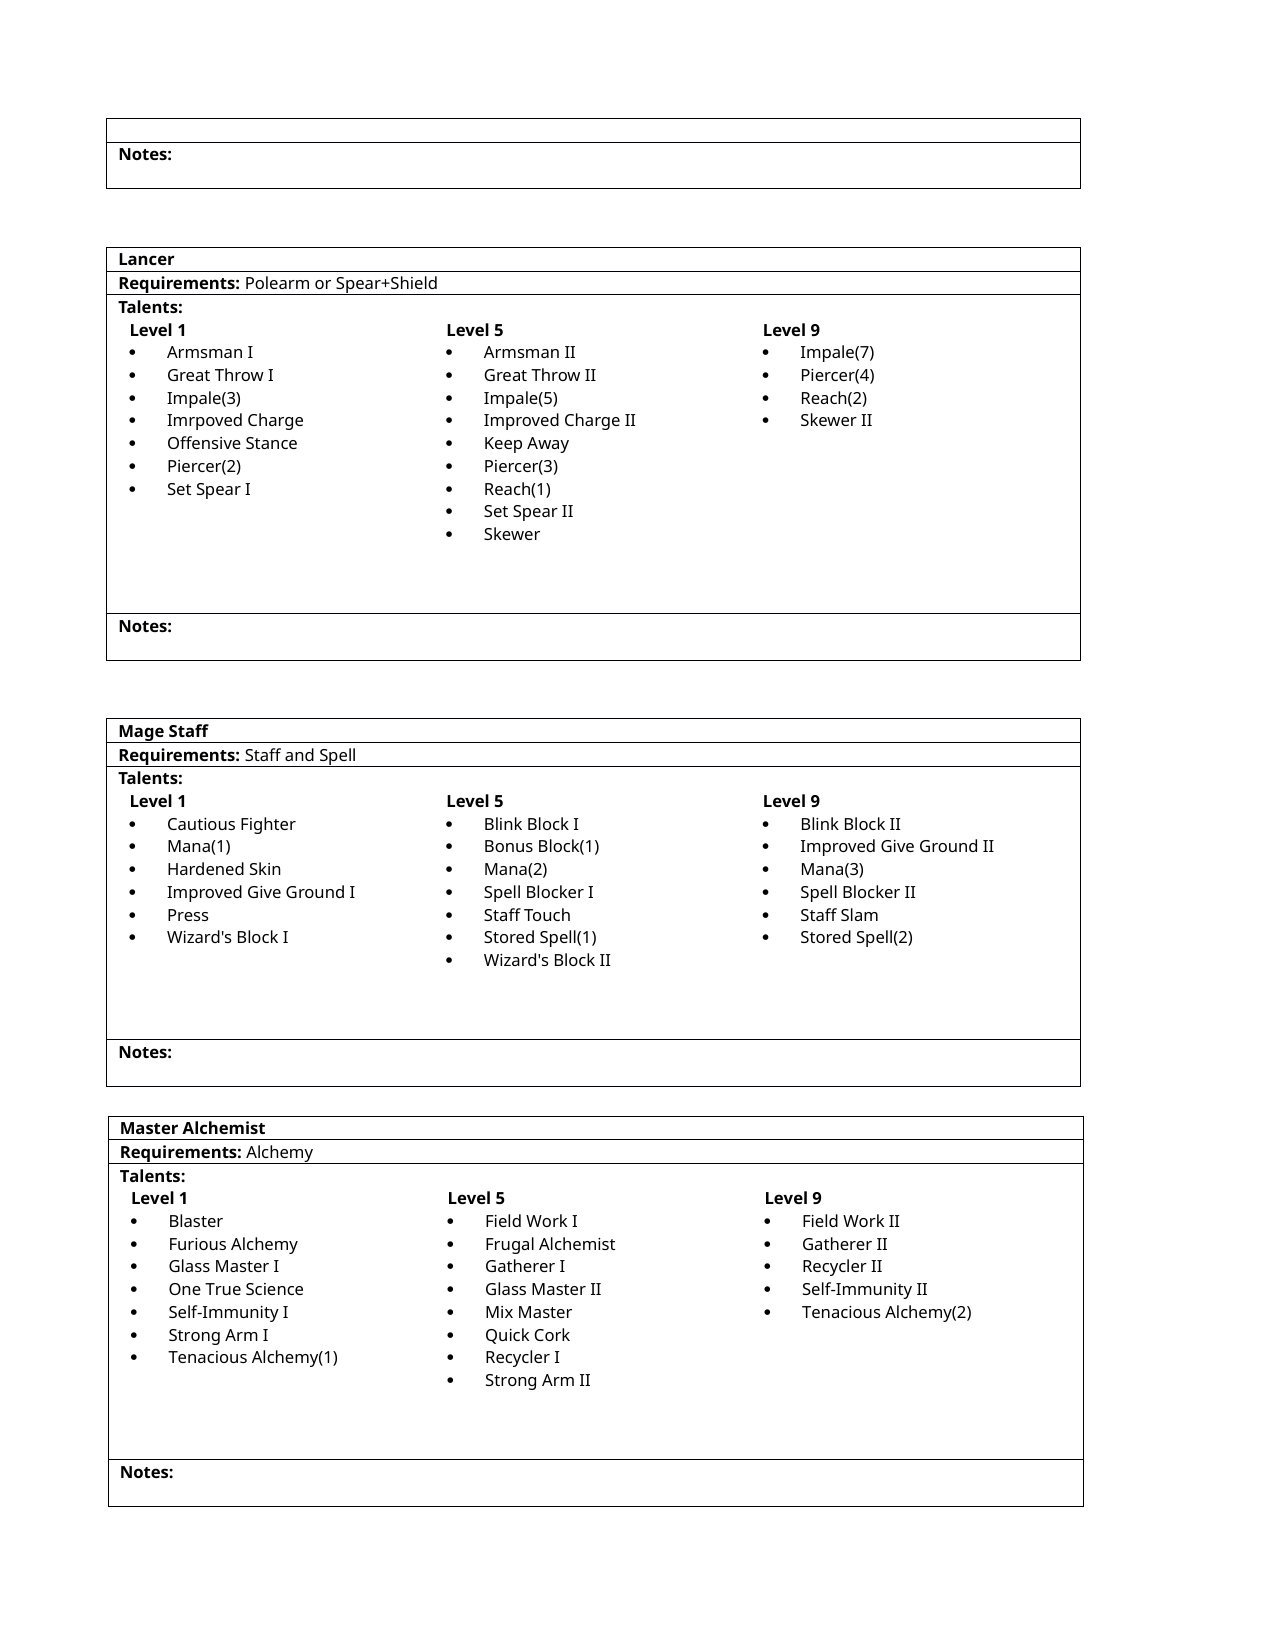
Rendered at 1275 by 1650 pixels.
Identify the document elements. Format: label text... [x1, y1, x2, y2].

table_header Level 5 [435, 790, 751, 812]
table_header Level 9 [751, 318, 1068, 341]
table_cell Cautious Fighter Mana(1) Hardened Skin Improved Give Ground I Press Wizard's Block I [118, 812, 435, 1017]
table_cell Talents: [107, 767, 1080, 1039]
table_header Mage Staff [107, 719, 1080, 742]
table_header Lancer [107, 248, 1080, 271]
table_cell Field Work II Gatherer II Recycler II Self-Immunity II Tenacious Alchemy(2) [753, 1210, 1070, 1437]
table_cell Blink Block II Improved Give Ground II Mana(3) Spell Blocker II Staff Slam Stored Spell(2) [751, 812, 1068, 1017]
table_header Level 5 [436, 1187, 753, 1209]
table_header Master Alchemist [109, 1117, 1083, 1139]
table_cell [107, 119, 1080, 142]
table_cell Blaster Furious Alchemy Glass Master I One True Science Self-Immunity I Strong Arm I Tenacious Alchemy(1) [120, 1210, 436, 1437]
table_header Level 9 [753, 1187, 1070, 1209]
table_cell Armsman I Great Throw I Impale(3) Imrpoved Charge Offensive Stance Piercer(2) Set Spear I [118, 341, 435, 591]
table_cell Requirements: Polearm or Spear+Shield [107, 272, 1080, 294]
table_cell Notes: [107, 143, 1080, 188]
table_cell Notes: [107, 1040, 1080, 1086]
table_cell Impale(7) Piercer(4) Reach(2) Skewer II [751, 341, 1068, 591]
table_header Level 9 [751, 790, 1068, 812]
table_cell Talents: [107, 295, 1080, 613]
table_header Level 1 [120, 1187, 436, 1209]
table_cell Blink Block I Bonus Block(1) Mana(2) Spell Blocker I Staff Touch Stored Spell(1) Wizard's Block II [435, 812, 751, 1017]
table_cell Armsman II Great Throw II Impale(5) Improved Charge II Keep Away Piercer(3) Reach(1) Set Spear II Skewer [435, 341, 751, 591]
table_cell Field Work I Frugal Alchemist Gatherer I Glass Master II Mix Master Quick Cork Recycler I Strong Arm II [436, 1210, 753, 1437]
table_header Level 5 [435, 318, 751, 341]
table_header Level 1 [118, 790, 435, 812]
table_cell Requirements: Staff and Spell [107, 743, 1080, 766]
table_header Level 1 [118, 318, 435, 341]
table_cell Notes: [107, 614, 1080, 660]
table_cell Talents: [109, 1164, 1083, 1459]
table_cell Notes: [109, 1460, 1083, 1506]
table_cell Requirements: Alchemy [109, 1140, 1083, 1163]
